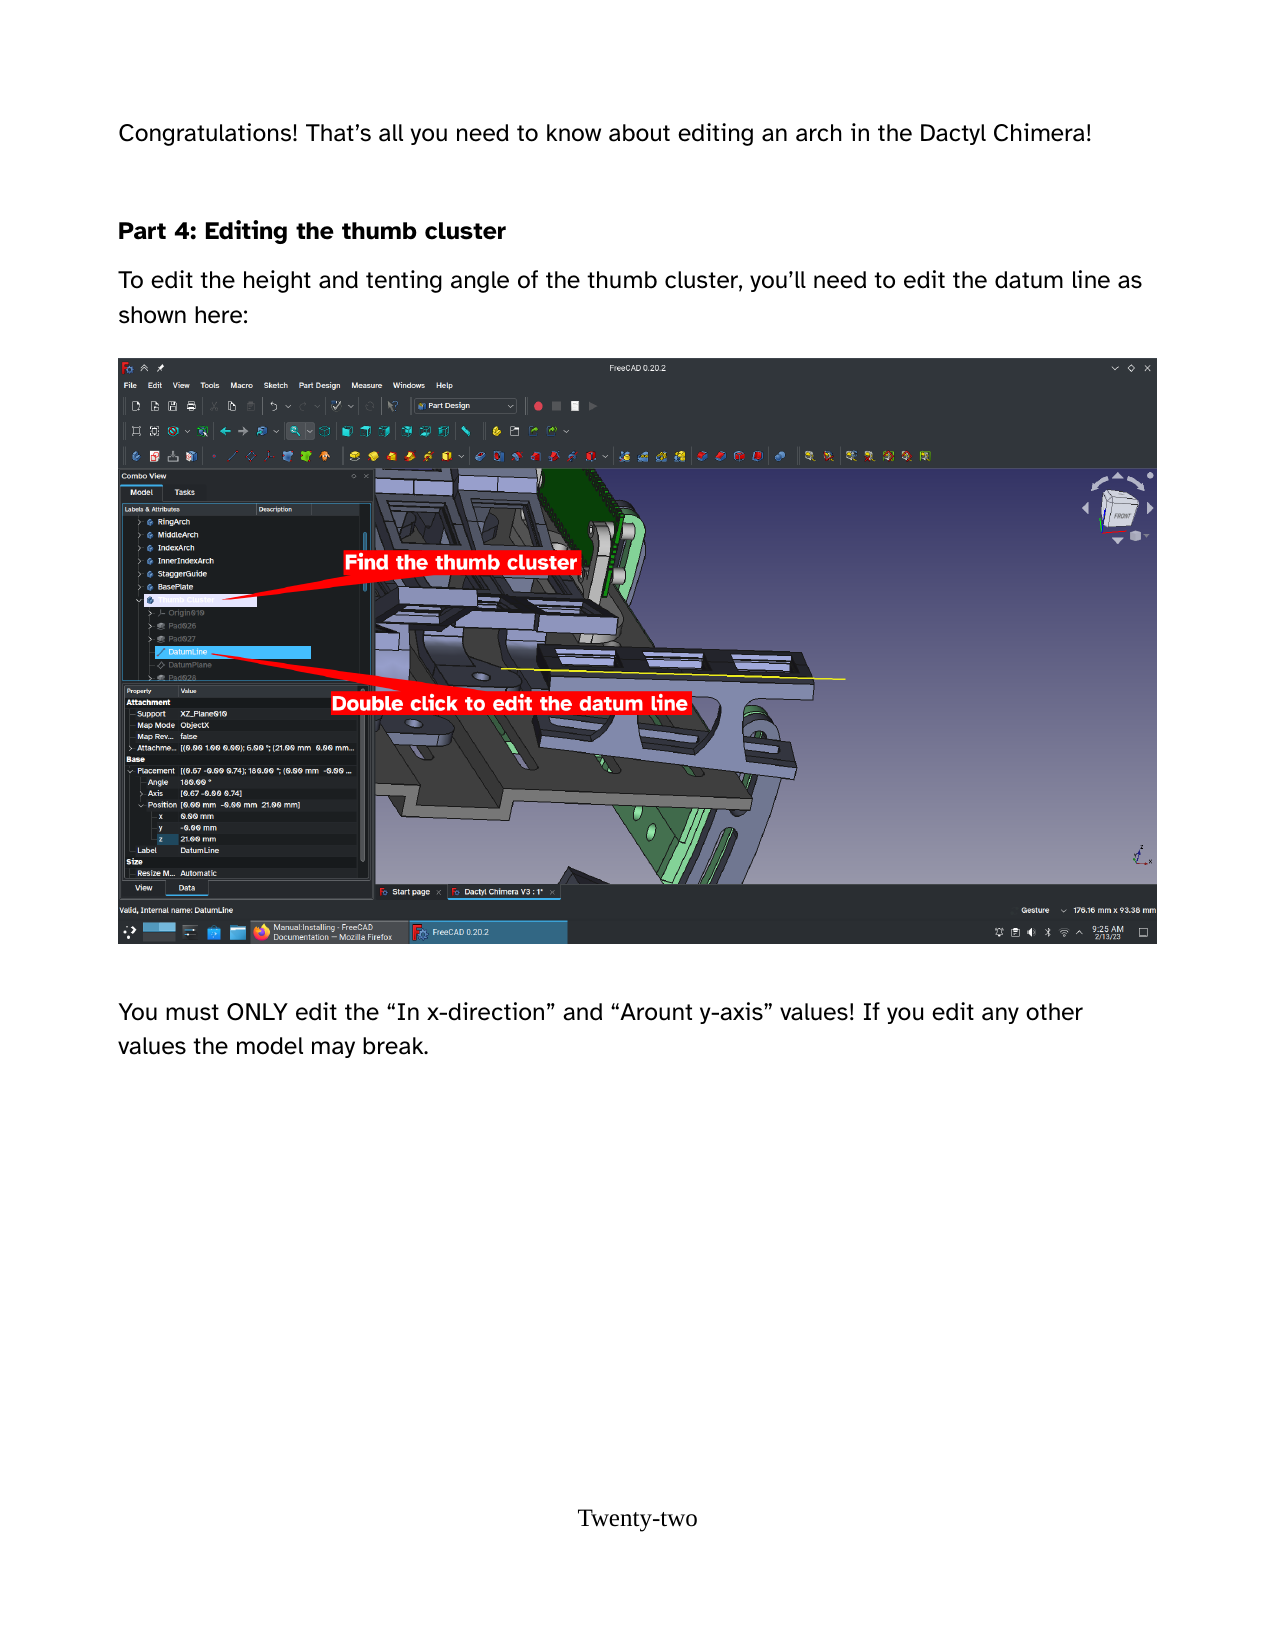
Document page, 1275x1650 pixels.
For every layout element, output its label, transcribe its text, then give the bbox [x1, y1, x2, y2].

text Congratulations! That’s all you need to know about editing an arch in the Dactyl Chimera! [118, 118, 1157, 148]
picture [118, 358, 1157, 944]
text Part 4: Editing the thumb cluster [118, 216, 1157, 246]
text You must ONLY edit the “In x-direction” and “Arount y-axis” values! If you edit any other values the model may break. [118, 997, 1157, 1061]
text To edit the height and tenting angle of the thumb cluster, you’ll need to edit the datum line as shown here: [118, 265, 1157, 329]
